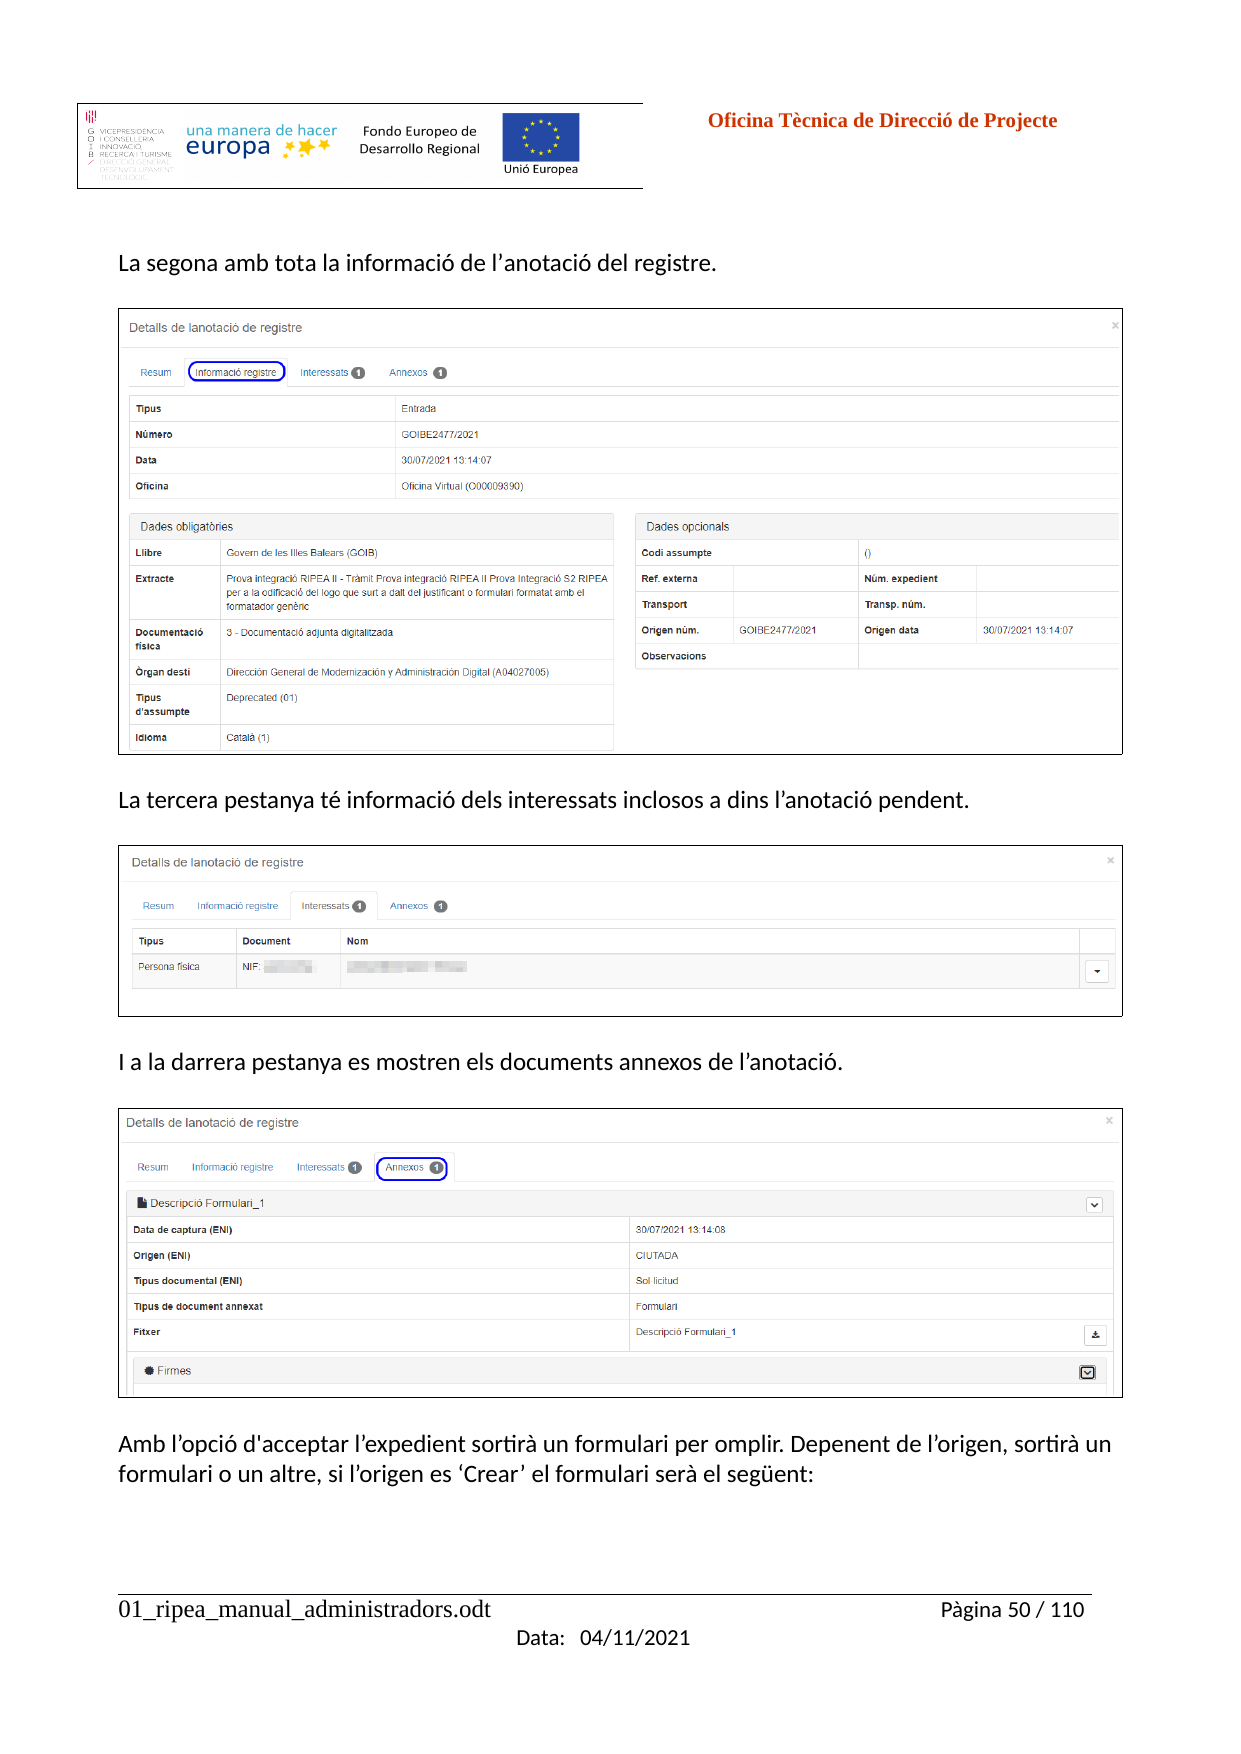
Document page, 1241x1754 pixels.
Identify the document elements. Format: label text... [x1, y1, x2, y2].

text La tercera pestanya té informació dels interessats inclosos a dins l’anotació pendent. [118, 784, 1122, 815]
picture [121, 311, 1119, 751]
picture [184, 108, 585, 182]
picture [121, 1110, 1119, 1395]
picture [82, 108, 178, 182]
text La segona amb tota la informació de l’anotació del registre. [118, 247, 1122, 277]
text Amb l’opció d'acceptar l’expedient sortirà un formulari per omplir. Depenent de l’origen, sortirà un formulari o un altre, si l’origen es ‘Crear’ el formulari serà el següent: [118, 1428, 1122, 1489]
text I a la darrera pestanya es mostren els documents annexos de l’anotació. [118, 1046, 1122, 1077]
picture [121, 848, 1119, 1013]
